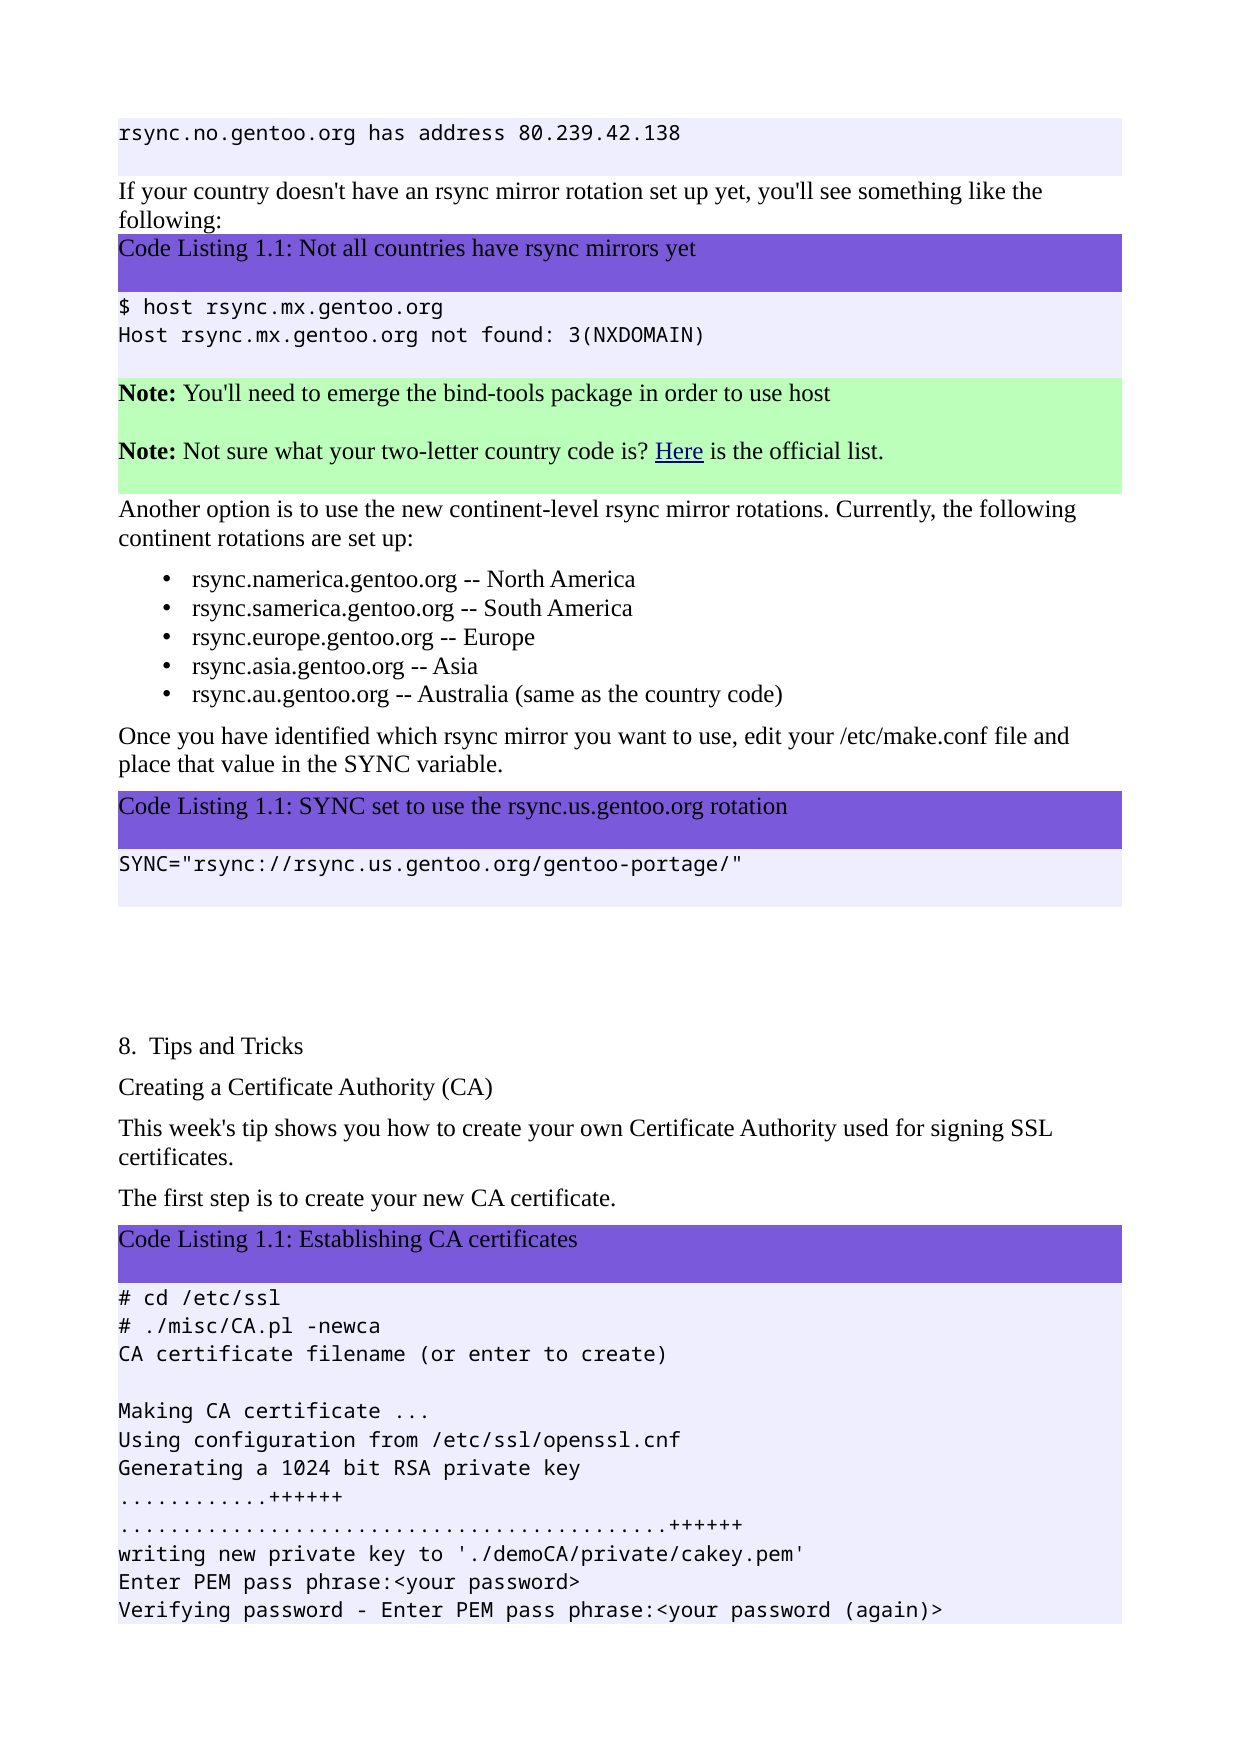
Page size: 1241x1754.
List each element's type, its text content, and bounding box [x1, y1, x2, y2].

text Once you have identified which rsync mirror you want to use, edit your /etc/make.conf file and place that value in the SYNC variable. [118, 721, 1122, 778]
table_header Note: Not sure what your two-letter country code is? Here is the official list. [118, 436, 1122, 494]
table_header Code Listing 1.1: SYNC set to use the rsync.us.gentoo.org rotation [118, 791, 1122, 849]
list rsync.asia.gentoo.org -- Asia [162, 651, 1122, 679]
table_header Code Listing 1.1: Not all countries have rsync mirrors yet [118, 234, 1122, 292]
list rsync.europe.gentoo.org -- Europe [162, 622, 1122, 651]
list rsync.au.gentoo.org -- Australia (same as the country code) [162, 679, 1122, 708]
list rsync.samerica.gentoo.org -- South America [162, 593, 1122, 622]
table_header Code Listing 1.1: Establishing CA certificates [118, 1225, 1122, 1283]
table_cell $ host rsync.mx.gentoo.org Host rsync.mx.gentoo.org not found: 3(NXDOMAIN) [118, 292, 1122, 378]
table_cell # cd /etc/ssl # ./misc/CA.pl -newca CA certificate filename (or enter to create) Making CA certificate ... Using configuration from /etc/ssl/openssl.cnf Generating a 1024 bit RSA private key ............++++++ ............................................++++++ writing new private key to './demoCA/private/cakey.pem' Enter PEM pass phrase:<your password> Verifying password - Enter PEM pass phrase:<your password (again)> [118, 1283, 1122, 1624]
text Another option is to use the new continent-level rsync mirror rotations. Currently, the following continent rotations are set up: [118, 494, 1122, 552]
text The first step is to create your new CA certificate. [118, 1183, 1122, 1212]
list rsync.namerica.gentoo.org -- North America [162, 564, 1122, 593]
table_header Note: You'll need to emerge the bind-tools package in order to use host [118, 378, 1122, 436]
table_cell SYNC="rsync://rsync.us.gentoo.org/gentoo-portage/" [118, 849, 1122, 907]
text If your country doesn't have an rsync mirror rotation set up yet, you'll see something like the following: [118, 176, 1122, 233]
text 8. Tips and Tricks [118, 1031, 1122, 1059]
table_cell rsync.no.gentoo.org has address 80.239.42.138 [118, 118, 1122, 176]
text This week's tip shows you how to create your own Certificate Authority used for signing SSL certificates. [118, 1113, 1122, 1171]
text Creating a Certificate Authority (CA) [118, 1072, 1122, 1101]
